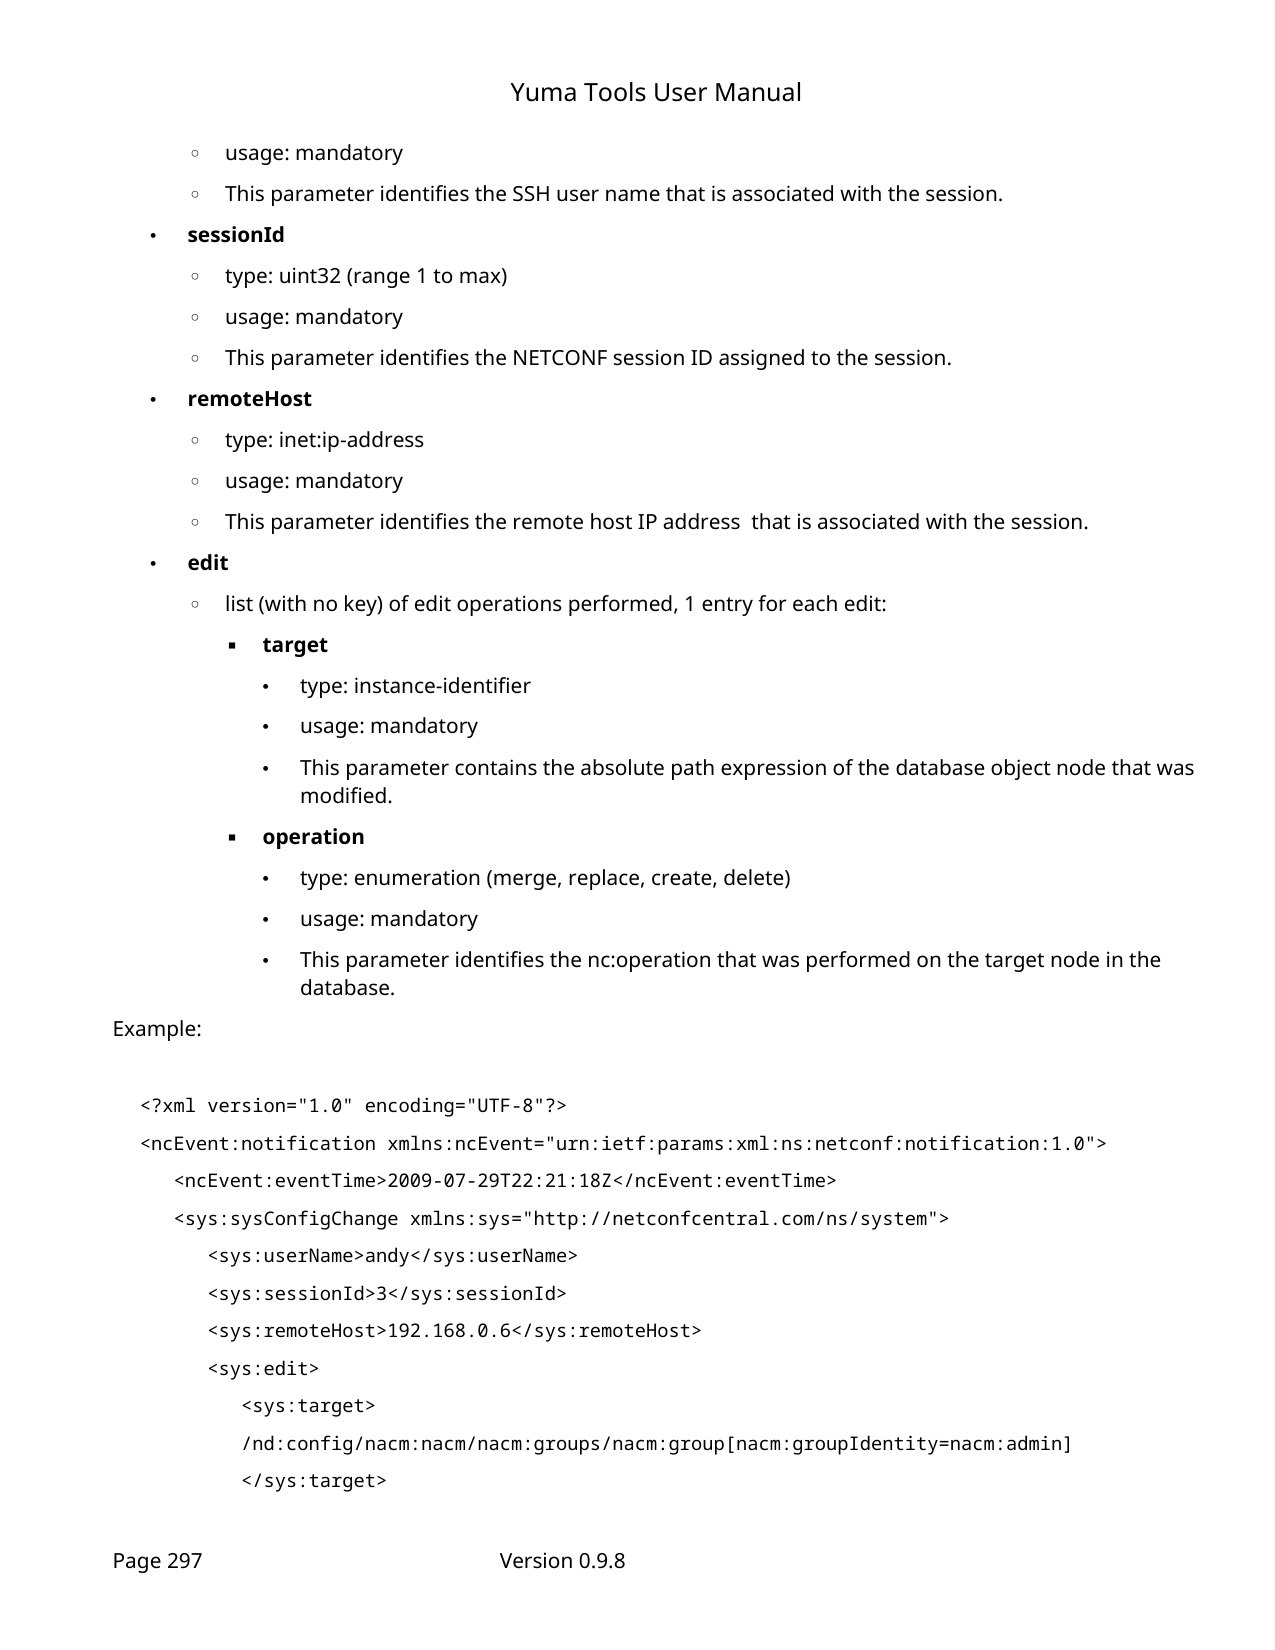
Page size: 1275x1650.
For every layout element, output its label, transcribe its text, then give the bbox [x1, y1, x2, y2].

list usage: mandatory [262, 712, 1200, 740]
text <sys:target> [139, 1393, 1200, 1418]
text <?xml version="1.0" encoding="UTF-8"?> [139, 1093, 1200, 1118]
list type: uint32 (range 1 to max) [187, 261, 1200, 290]
text </sys:target> [139, 1468, 1200, 1493]
list This parameter identifies the SSH user name that is associated with the session. [187, 179, 1200, 208]
text Example: [112, 1014, 1200, 1043]
list type: enumeration (merge, replace, create, delete) [262, 863, 1200, 891]
text <ncEvent:notification xmlns:ncEvent="urn:ietf:params:xml:ns:netconf:notification:1.0"> [139, 1130, 1200, 1156]
text /nd:config/nacm:nacm/nacm:groups/nacm:group[nacm:groupIdentity=nacm:admin] [139, 1430, 1200, 1456]
list usage: mandatory [187, 466, 1200, 494]
list This parameter contains the absolute path expression of the database object node that was modified. [262, 753, 1200, 809]
text <sys:sysConfigChange xmlns:sys="http://netconfcentral.com/ns/system"> [139, 1205, 1200, 1231]
list This parameter identifies the NETCONF session ID assigned to the session. [187, 343, 1200, 372]
text <sys:edit> [139, 1355, 1200, 1381]
list remoteHost [150, 384, 1200, 413]
list operation [225, 822, 1200, 850]
list edit [150, 548, 1200, 576]
list type: instance-identifier [262, 671, 1200, 699]
text <sys:sessionId>3</sys:sessionId> [139, 1280, 1200, 1306]
list This parameter identifies the nc:operation that was performed on the target node in the database. [262, 945, 1200, 1002]
list sessionId [150, 220, 1200, 249]
list usage: mandatory [187, 138, 1200, 167]
list type: inet:ip-address [187, 425, 1200, 453]
list usage: mandatory [262, 904, 1200, 932]
list usage: mandatory [187, 302, 1200, 331]
text <ncEvent:eventTime>2009-07-29T22:21:18Z</ncEvent:eventTime> [139, 1168, 1200, 1193]
text <sys:remoteHost>192.168.0.6</sys:remoteHost> [139, 1318, 1200, 1343]
list list (with no key) of edit operations performed, 1 entry for each edit: [187, 589, 1200, 617]
list This parameter identifies the remote host IP address that is associated with the session. [187, 507, 1200, 535]
text <sys:userName>andy</sys:userName> [139, 1243, 1200, 1268]
list target [225, 630, 1200, 658]
